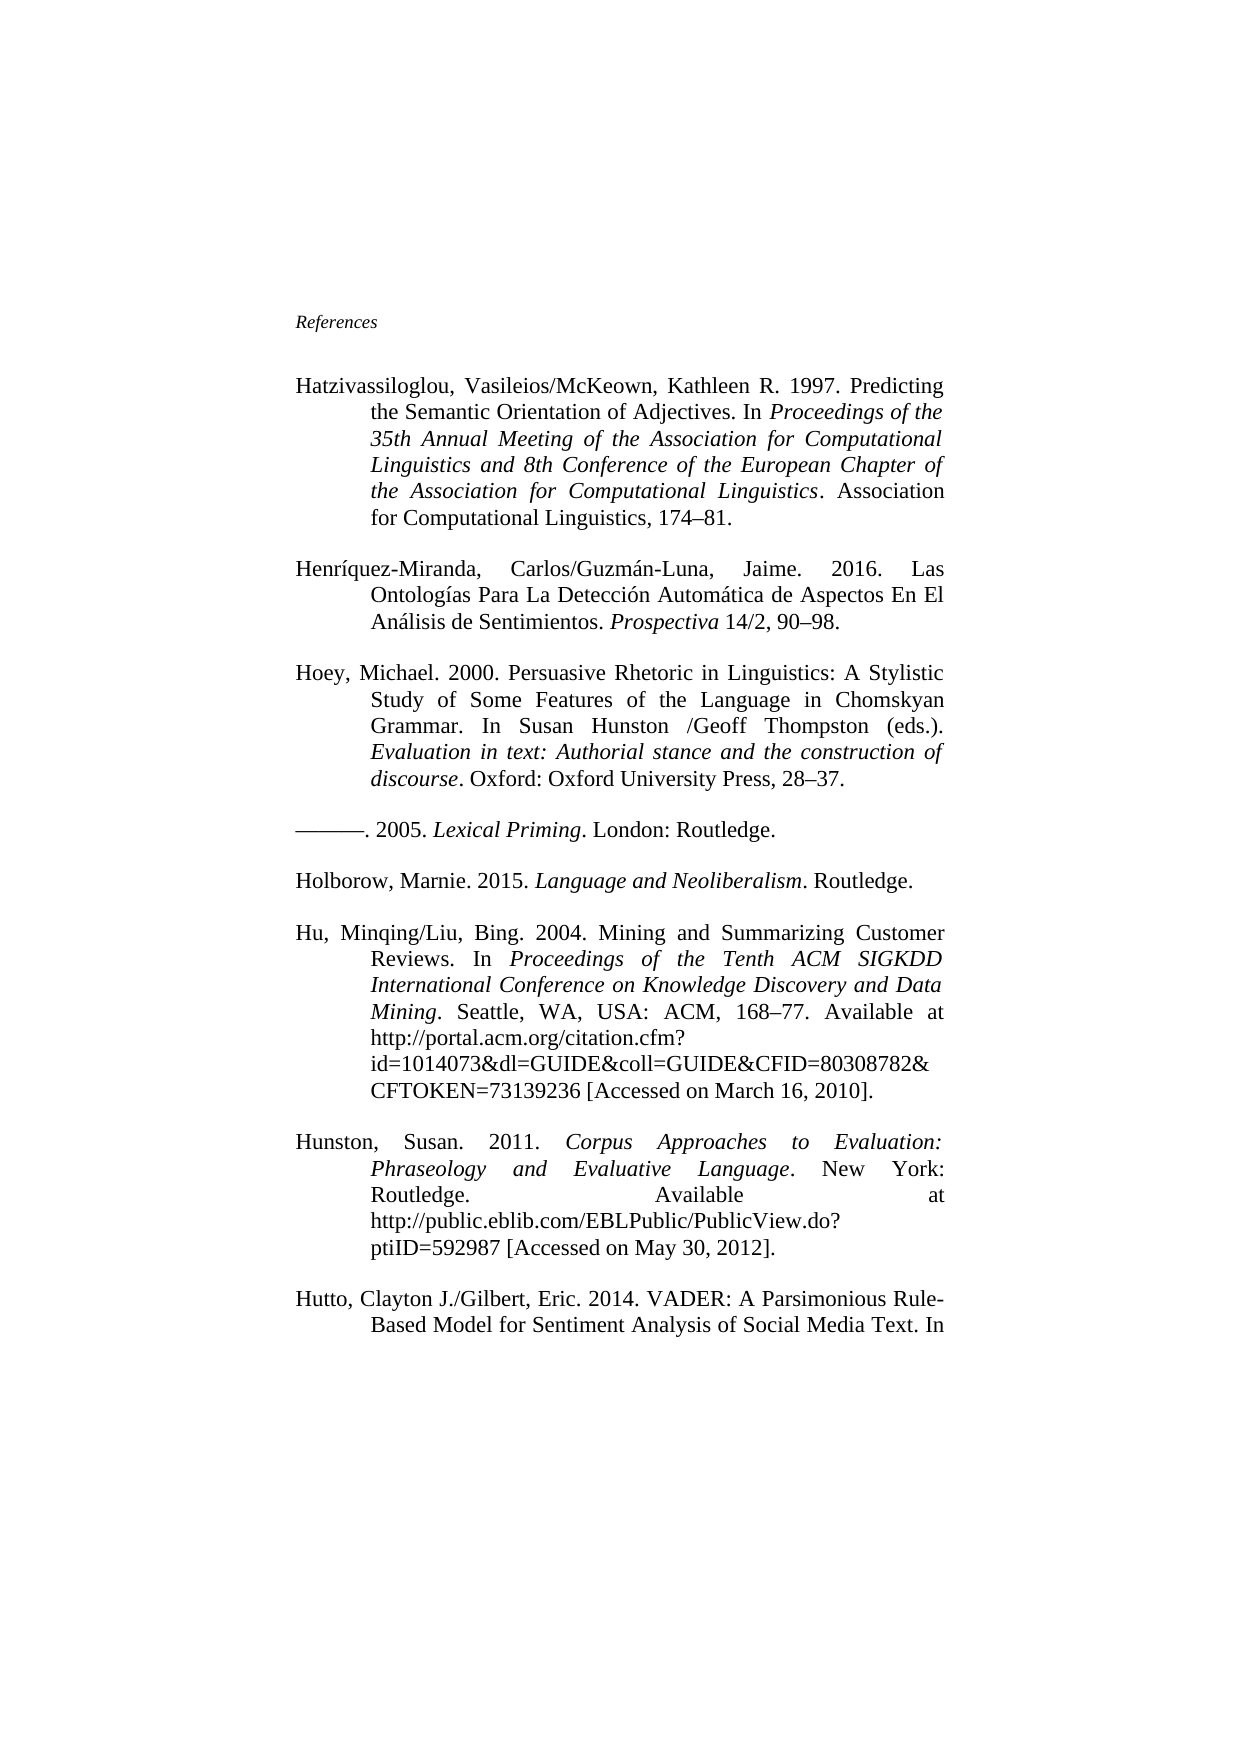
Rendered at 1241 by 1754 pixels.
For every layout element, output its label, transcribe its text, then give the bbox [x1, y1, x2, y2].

text Hoey, Michael. 2000. Persuasive Rhetoric in Linguistics: A Stylistic Study of Some Features of the Language in Chomskyan Grammar. In Susan Hunston /Geoff Thompston (eds.). Evaluation in text: Authorial stance and the construction of discourse. Oxford: Oxford University Press, 28–37. [295, 659, 945, 791]
text Holborow, Marnie. 2015. Language and Neoliberalism. Routledge. [295, 867, 945, 894]
text Hatzivassiloglou, Vasileios/McKeown, Kathleen R. 1997. Predicting the Semantic Orientation of Adjectives. In Proceedings of the 35th Annual Meeting of the Association for Computational Linguistics and 8th Conference of the European Chapter of the Association for Computational Linguistics. Association for Computational Linguistics, 174–81. [295, 372, 945, 530]
text Hunston, Susan. 2011. Corpus Approaches to Evaluation: Phraseology and Evaluative Language. New York: Routledge. Available at http://public.eblib.com/EBLPublic/PublicView.do?ptiID=592987 [Accessed on May 30, 2012]. [295, 1128, 945, 1260]
text Hu, Minqing/Liu, Bing. 2004. Mining and Summarizing Customer Reviews. In Proceedings of the Tenth ACM SIGKDD International Conference on Knowledge Discovery and Data Mining. Seattle, WA, USA: ACM, 168–77. Available at http://portal.acm.org/citation.cfm?id=1014073&dl=GUIDE&coll=GUIDE&CFID=80308782&CFTOKEN=73139236 [Accessed on March 16, 2010]. [295, 919, 945, 1103]
text ———. 2005. Lexical Priming. London: Routledge. [295, 816, 945, 842]
text Hutto, Clayton J./Gilbert, Eric. 2014. VADER: A Parsimonious Rule-Based Model for Sentiment Analysis of Social Media Text. In [295, 1285, 945, 1338]
text Henríquez-Miranda, Carlos/Guzmán-Luna, Jaime. 2016. Las Ontologías Para La Detección Automática de Aspectos En El Análisis de Sentimientos. Prospectiva 14/2, 90–98. [295, 555, 945, 634]
